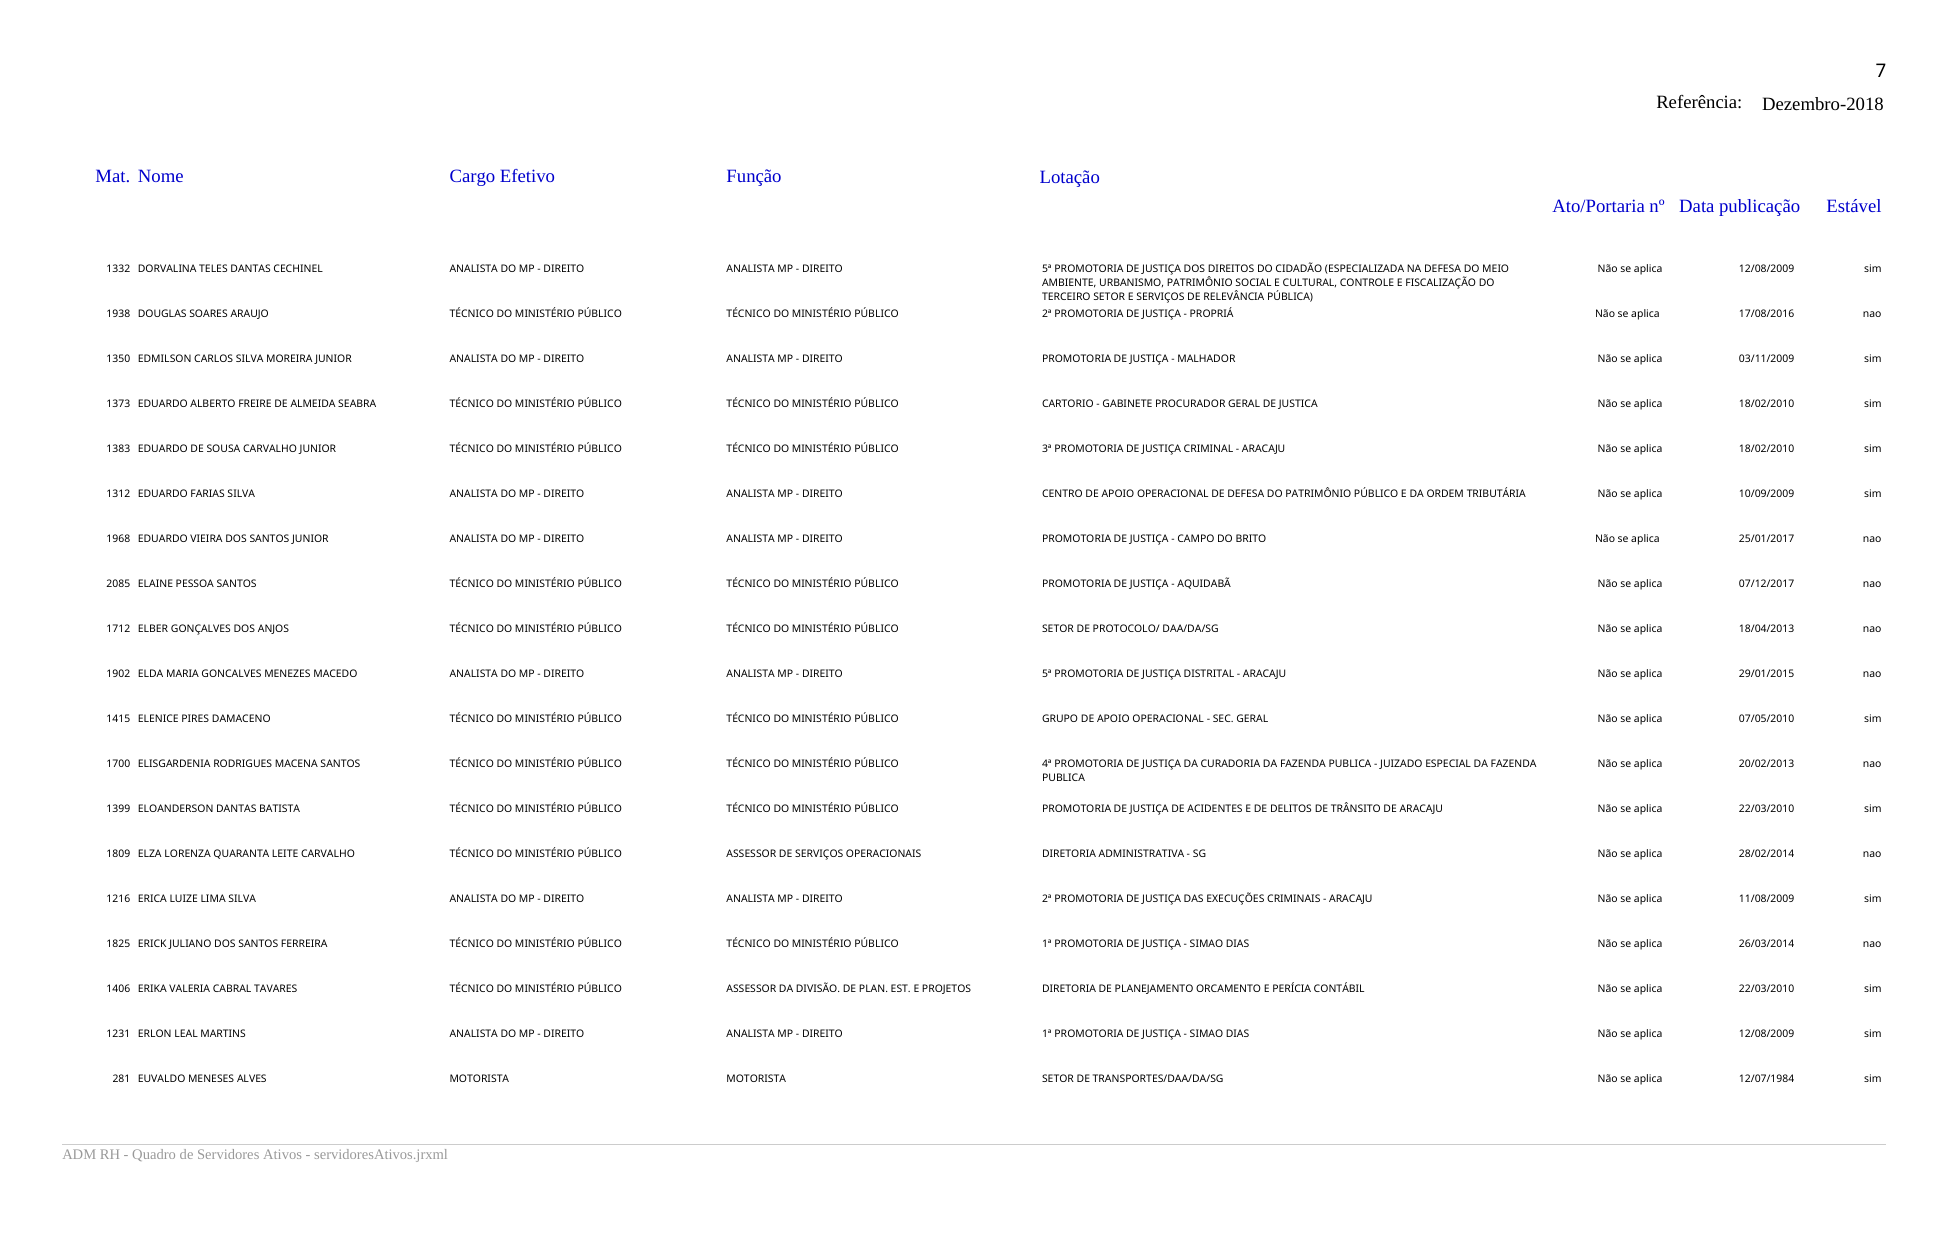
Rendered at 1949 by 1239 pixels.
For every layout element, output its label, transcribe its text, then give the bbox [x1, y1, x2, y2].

table_cell [443, 441, 449, 486]
table_cell [1030, 846, 1042, 891]
table_cell [138, 165, 203, 225]
table_cell [1881, 936, 1948, 981]
table_cell 1809 [68, 846, 130, 891]
table_cell [1794, 891, 1803, 936]
table_cell ANALISTA DO MP - DIREITO [449, 531, 723, 576]
table_cell [0, 93, 1656, 121]
table_cell [1881, 756, 1948, 801]
table_cell TÉCNICO DO MINISTÉRIO PÚBLICO [449, 846, 723, 891]
table_cell [1030, 261, 1042, 306]
table_cell [0, 801, 68, 846]
table_cell [1030, 936, 1042, 981]
table_cell nao [1803, 756, 1881, 801]
table_cell sim [1803, 261, 1881, 306]
table_cell [449, 165, 684, 225]
table_cell [443, 1071, 449, 1116]
table_cell 1399 [68, 801, 130, 846]
table_cell SETOR DE TRANSPORTES/DAA/DA/SG [1042, 1071, 1538, 1116]
table_cell [130, 306, 138, 351]
table_cell [1794, 306, 1803, 351]
table_cell [0, 981, 68, 1026]
table_cell Não se aplica [1547, 351, 1662, 396]
table_cell [1538, 351, 1547, 396]
table_cell 29/01/2015 [1662, 666, 1794, 711]
table_cell [130, 576, 138, 621]
table_cell [130, 981, 138, 1026]
table_cell TÉCNICO DO MINISTÉRIO PÚBLICO [726, 621, 1030, 666]
table_cell 20/02/2013 [1662, 756, 1794, 801]
table_cell [1794, 1071, 1803, 1116]
table_cell sim [1803, 801, 1881, 846]
table_cell [0, 666, 68, 711]
table_cell [443, 711, 449, 756]
table_cell [1529, 165, 1664, 225]
table_cell SETOR DE PROTOCOLO/ DAA/DA/SG [1042, 621, 1538, 666]
table_cell sim [1803, 1026, 1881, 1071]
table_cell [0, 351, 68, 396]
table_cell [203, 196, 449, 225]
table_cell EDUARDO FARIAS SILVA [138, 486, 443, 531]
table_cell CENTRO DE APOIO OPERACIONAL DE DEFESA DO PATRIMÔNIO PÚBLICO E DA ORDEM TRIBUTÁRIA [1042, 486, 1538, 531]
table_cell sim [1803, 711, 1881, 756]
table_cell ELDA MARIA GONCALVES MENEZES MACEDO [138, 666, 443, 711]
table_cell 12/08/2009 [1662, 1026, 1794, 1071]
table_cell [443, 621, 449, 666]
table_cell EUVALDO MENESES ALVES [138, 1071, 443, 1116]
table_cell [0, 253, 1948, 261]
table_cell [0, 531, 68, 576]
table_cell Não se aplica [1547, 576, 1662, 621]
table_cell [1538, 801, 1547, 846]
table_cell 12/07/1984 [1662, 1071, 1794, 1116]
table_cell Dezembro-2018 [1756, 93, 1884, 121]
table_cell Ato/Portaria nº [1529, 195, 1664, 225]
table_cell [130, 166, 138, 195]
table_cell 2085 [68, 576, 130, 621]
table_cell 28/02/2014 [1662, 846, 1794, 891]
table_cell [1196, 196, 1529, 225]
table_cell ANALISTA DO MP - DIREITO [449, 891, 723, 936]
table_cell [1886, 1144, 1948, 1168]
table_cell [1881, 396, 1948, 441]
table_cell [1881, 666, 1948, 711]
table_cell [1881, 441, 1948, 486]
table_cell [443, 801, 449, 846]
table_header [1803, 165, 1881, 195]
table_cell [1881, 351, 1948, 396]
table_cell Não se aplica [1547, 1071, 1662, 1116]
table_cell [130, 1026, 138, 1071]
table_cell Não se aplica [1547, 441, 1662, 486]
table_cell [1881, 166, 1948, 195]
table_cell [1794, 711, 1803, 756]
table_cell [1881, 486, 1948, 531]
table_cell [1881, 531, 1948, 576]
table_cell Não se aplica [1547, 756, 1662, 801]
table_cell TÉCNICO DO MINISTÉRIO PÚBLICO [449, 801, 723, 846]
table_cell [1794, 621, 1803, 666]
table_cell [1881, 306, 1948, 351]
table_cell 5ª PROMOTORIA DE JUSTIÇA DOS DIREITOS DO CIDADÃO (ESPECIALIZADA NA DEFESA DO MEIO AMBIENTE, URBANISMO, PATRIMÔNIO SOCIAL E CULTURAL, CONTROLE E FISCALIZAÇÃO DO TERCEIRO SETOR E SERVIÇOS DE RELEVÂNCIA PÚBLICA) [1042, 261, 1538, 306]
table_cell ERICA LUIZE LIMA SILVA [138, 891, 443, 936]
table_header Cargo Efetivo [449, 165, 684, 195]
table_cell TÉCNICO DO MINISTÉRIO PÚBLICO [726, 576, 1030, 621]
table_cell Não se aplica [1547, 846, 1662, 891]
table_cell TÉCNICO DO MINISTÉRIO PÚBLICO [449, 711, 723, 756]
table_cell sim [1803, 891, 1881, 936]
table_cell TÉCNICO DO MINISTÉRIO PÚBLICO [449, 441, 723, 486]
table_cell [130, 801, 138, 846]
table_cell [1538, 441, 1547, 486]
table_cell [1538, 936, 1547, 981]
table_cell [1030, 486, 1042, 531]
table_cell 1ª PROMOTORIA DE JUSTIÇA - SIMAO DIAS [1042, 936, 1538, 981]
table_cell [1881, 846, 1948, 891]
table_cell Não se aplica [1547, 261, 1662, 306]
table_cell [1794, 351, 1803, 396]
table_cell [1881, 801, 1948, 846]
table_cell Não se aplica [1547, 981, 1662, 1026]
table_cell [1881, 1071, 1948, 1116]
table_cell EDUARDO VIEIRA DOS SANTOS JUNIOR [138, 531, 443, 576]
table_cell 1415 [68, 711, 130, 756]
table_cell [1538, 1071, 1547, 1116]
table_cell [0, 396, 68, 441]
table_cell [130, 756, 138, 801]
table_cell [0, 441, 68, 486]
table_cell 1332 [68, 261, 130, 306]
table_cell nao [1803, 936, 1881, 981]
table_cell [1794, 846, 1803, 891]
table_header Mat. [68, 165, 130, 195]
table_cell EDUARDO ALBERTO FREIRE DE ALMEIDA SEABRA [138, 396, 443, 441]
table_cell [130, 261, 138, 306]
table_cell Não se aplica [1547, 666, 1662, 711]
table_cell Não se aplica [1547, 306, 1662, 351]
table_cell 1350 [68, 351, 130, 396]
table_cell TÉCNICO DO MINISTÉRIO PÚBLICO [449, 396, 723, 441]
table_cell Não se aplica [1547, 396, 1662, 441]
table_cell ANALISTA MP - DIREITO [726, 666, 1030, 711]
table_cell PROMOTORIA DE JUSTIÇA - AQUIDABÃ [1042, 576, 1538, 621]
table_cell MOTORISTA [449, 1071, 723, 1116]
table_cell [130, 531, 138, 576]
table_cell DORVALINA TELES DANTAS CECHINEL [138, 261, 443, 306]
table_cell ANALISTA MP - DIREITO [726, 531, 1030, 576]
table_cell [1886, 57, 1948, 84]
table_cell Lotação [1039, 166, 1196, 196]
table_cell 2ª PROMOTORIA DE JUSTIÇA - PROPRIÁ [1042, 306, 1538, 351]
table_header [0, 0, 1948, 57]
table_cell [443, 396, 449, 441]
table_cell Não se aplica [1547, 621, 1662, 666]
table_cell 22/03/2010 [1662, 801, 1794, 846]
table_cell [726, 165, 803, 225]
table_cell 07/05/2010 [1662, 711, 1794, 756]
table_cell [0, 225, 1948, 244]
table_cell TÉCNICO DO MINISTÉRIO PÚBLICO [726, 756, 1030, 801]
table_cell [1881, 576, 1948, 621]
table_cell [0, 166, 68, 195]
table_cell [1794, 486, 1803, 531]
table_cell sim [1803, 441, 1881, 486]
table_cell TÉCNICO DO MINISTÉRIO PÚBLICO [449, 756, 723, 801]
table_cell Referência: [1656, 91, 1754, 123]
table_cell nao [1803, 531, 1881, 576]
table_cell [130, 846, 138, 891]
table_cell [1030, 531, 1042, 576]
table_cell [1538, 396, 1547, 441]
table_cell DIRETORIA DE PLANEJAMENTO ORCAMENTO E PERÍCIA CONTÁBIL [1042, 981, 1538, 1026]
table_cell 18/04/2013 [1662, 621, 1794, 666]
table_cell [684, 196, 726, 225]
table_cell [1794, 936, 1803, 981]
table_cell [1794, 756, 1803, 801]
table_cell [443, 1026, 449, 1071]
table_cell [443, 306, 449, 351]
table_cell ELZA LORENZA QUARANTA LEITE CARVALHO [138, 846, 443, 891]
table_cell [130, 891, 138, 936]
table_cell [0, 196, 68, 225]
table_cell [1030, 441, 1042, 486]
table_cell [1794, 666, 1803, 711]
table_cell [0, 576, 68, 621]
table_cell [1538, 531, 1547, 576]
table_cell [1794, 981, 1803, 1026]
table_cell [1030, 306, 1042, 351]
table_cell [1794, 1026, 1803, 1071]
table_cell nao [1803, 666, 1881, 711]
table_cell [1030, 621, 1042, 666]
table_cell [1030, 711, 1042, 756]
table_cell [130, 666, 138, 711]
table_cell [0, 85, 1948, 91]
table_cell [1881, 1026, 1948, 1071]
table_cell ELAINE PESSOA SANTOS [138, 576, 443, 621]
table_cell sim [1803, 981, 1881, 1026]
table_cell [0, 1116, 1948, 1144]
table_cell [1538, 621, 1547, 666]
table_cell [1538, 306, 1547, 351]
table_cell TÉCNICO DO MINISTÉRIO PÚBLICO [726, 441, 1030, 486]
table_cell [130, 621, 138, 666]
table_cell [1030, 396, 1042, 441]
table_cell [1794, 441, 1803, 486]
table_cell 1406 [68, 981, 130, 1026]
table_cell EDUARDO DE SOUSA CARVALHO JUNIOR [138, 441, 443, 486]
table_cell PROMOTORIA DE JUSTIÇA DE ACIDENTES E DE DELITOS DE TRÂNSITO DE ARACAJU [1042, 801, 1538, 846]
table_cell [1794, 261, 1803, 306]
table_cell 11/08/2009 [1662, 891, 1794, 936]
table_header [1529, 165, 1664, 195]
table_cell sim [1803, 351, 1881, 396]
table_cell ANALISTA DO MP - DIREITO [449, 261, 723, 306]
table_cell 281 [68, 1071, 130, 1116]
table_cell ANALISTA DO MP - DIREITO [449, 486, 723, 531]
table_cell Não se aplica [1547, 801, 1662, 846]
table_cell ASSESSOR DE SERVIÇOS OPERACIONAIS [726, 846, 1030, 891]
table_cell 10/09/2009 [1662, 486, 1794, 531]
table_cell [0, 1071, 68, 1116]
table_cell ERIKA VALERIA CABRAL TAVARES [138, 981, 443, 1026]
table_cell Não se aplica [1547, 1026, 1662, 1071]
table_cell [1538, 261, 1547, 306]
table_cell [0, 123, 1948, 163]
table_cell [0, 1144, 62, 1168]
table_cell [1030, 981, 1042, 1026]
table_cell [1030, 1026, 1042, 1071]
table_cell ANALISTA DO MP - DIREITO [449, 1026, 723, 1071]
table_cell 1231 [68, 1026, 130, 1071]
table_header Nome [138, 165, 203, 195]
table_cell [0, 486, 68, 531]
table_cell ANALISTA MP - DIREITO [726, 891, 1030, 936]
table_cell [1881, 261, 1948, 306]
table_cell Não se aplica [1547, 486, 1662, 531]
table_cell [130, 936, 138, 981]
table_cell 25/01/2017 [1662, 531, 1794, 576]
table_cell 03/11/2009 [1662, 351, 1794, 396]
table_cell 22/03/2010 [1662, 981, 1794, 1026]
table_cell [1794, 576, 1803, 621]
table_cell [1030, 1071, 1042, 1116]
table_cell 2ª PROMOTORIA DE JUSTIÇA DAS EXECUÇÕES CRIMINAIS - ARACAJU [1042, 891, 1538, 936]
table_cell 1700 [68, 756, 130, 801]
table_cell [1881, 891, 1948, 936]
table_cell sim [1803, 396, 1881, 441]
table_cell ANALISTA MP - DIREITO [726, 351, 1030, 396]
table_cell [1881, 621, 1948, 666]
table_cell 1825 [68, 936, 130, 981]
table_cell TÉCNICO DO MINISTÉRIO PÚBLICO [449, 576, 723, 621]
table_cell [1881, 196, 1948, 225]
table_cell ANALISTA DO MP - DIREITO [449, 666, 723, 711]
table_cell [130, 1071, 138, 1116]
table_cell 07/12/2017 [1662, 576, 1794, 621]
table_cell GRUPO DE APOIO OPERACIONAL - SEC. GERAL [1042, 711, 1538, 756]
table_cell [1881, 711, 1948, 756]
table_cell ANALISTA MP - DIREITO [726, 261, 1030, 306]
table_header Função [726, 165, 803, 195]
table_cell [1538, 891, 1547, 936]
table_cell [68, 165, 130, 225]
table_cell TÉCNICO DO MINISTÉRIO PÚBLICO [726, 306, 1030, 351]
table_cell [443, 981, 449, 1026]
table_cell nao [1803, 621, 1881, 666]
table_cell [443, 846, 449, 891]
table_cell [1794, 531, 1803, 576]
table_cell TÉCNICO DO MINISTÉRIO PÚBLICO [449, 981, 723, 1026]
table_cell [803, 166, 1039, 195]
table_cell 3ª PROMOTORIA DE JUSTIÇA CRIMINAL - ARACAJU [1042, 441, 1538, 486]
table_cell [0, 756, 68, 801]
table_cell [0, 57, 1731, 84]
table_cell TÉCNICO DO MINISTÉRIO PÚBLICO [726, 936, 1030, 981]
table_cell [0, 244, 1948, 253]
table_cell ELISGARDENIA RODRIGUES MACENA SANTOS [138, 756, 443, 801]
table_cell 1383 [68, 441, 130, 486]
table_cell ELBER GONÇALVES DOS ANJOS [138, 621, 443, 666]
table_cell sim [1803, 486, 1881, 531]
table_cell [1881, 981, 1948, 1026]
table_cell [130, 711, 138, 756]
table_cell ERLON LEAL MARTINS [138, 1026, 443, 1071]
table_cell [1030, 801, 1042, 846]
table_cell TÉCNICO DO MINISTÉRIO PÚBLICO [449, 306, 723, 351]
table_cell [0, 711, 68, 756]
table_cell 18/02/2010 [1662, 441, 1794, 486]
table_cell [0, 936, 68, 981]
table_cell MOTORISTA [726, 1071, 1030, 1116]
table_cell DIRETORIA ADMINISTRATIVA - SG [1042, 846, 1538, 891]
table_cell [1538, 1026, 1547, 1071]
table_cell ANALISTA DO MP - DIREITO [449, 351, 723, 396]
table_cell [1030, 756, 1042, 801]
table_cell TÉCNICO DO MINISTÉRIO PÚBLICO [726, 711, 1030, 756]
table_cell [130, 351, 138, 396]
table_cell 1373 [68, 396, 130, 441]
table_cell [1884, 93, 1948, 121]
table_cell ASSESSOR DA DIVISÃO. DE PLAN. EST. E PROJETOS [726, 981, 1030, 1026]
table_cell DOUGLAS SOARES ARAUJO [138, 306, 443, 351]
table_cell [0, 621, 68, 666]
table_cell 1312 [68, 486, 130, 531]
table_cell [684, 166, 726, 195]
table_cell [443, 576, 449, 621]
table_cell Estável [1803, 195, 1881, 225]
table_cell 1968 [68, 531, 130, 576]
table_cell [1538, 576, 1547, 621]
table_cell ELENICE PIRES DAMACENO [138, 711, 443, 756]
table_cell [443, 936, 449, 981]
table_cell [203, 166, 449, 195]
table_cell nao [1803, 306, 1881, 351]
table_cell [130, 486, 138, 531]
table_cell ERICK JULIANO DOS SANTOS FERREIRA [138, 936, 443, 981]
table_cell [0, 1026, 68, 1071]
table_cell [130, 396, 138, 441]
table_cell [0, 891, 68, 936]
table_cell Não se aplica [1547, 711, 1662, 756]
table_cell 5ª PROMOTORIA DE JUSTIÇA DISTRITAL - ARACAJU [1042, 666, 1538, 711]
table_cell [1538, 666, 1547, 711]
table_cell 1ª PROMOTORIA DE JUSTIÇA - SIMAO DIAS [1042, 1026, 1538, 1071]
table_cell [1030, 666, 1042, 711]
table_cell TÉCNICO DO MINISTÉRIO PÚBLICO [726, 801, 1030, 846]
table_cell 12/08/2009 [1662, 261, 1794, 306]
table_cell [1039, 165, 1196, 225]
table_cell ADM RH - Quadro de Servidores Ativos - servidoresAtivos.jrxml [62, 1145, 1886, 1168]
table_cell [0, 261, 68, 306]
table_cell ELOANDERSON DANTAS BATISTA [138, 801, 443, 846]
table_cell TÉCNICO DO MINISTÉRIO PÚBLICO [449, 621, 723, 666]
table_cell 1902 [68, 666, 130, 711]
table_cell 17/08/2016 [1662, 306, 1794, 351]
table_cell Não se aplica [1547, 936, 1662, 981]
table_cell [1794, 396, 1803, 441]
table_cell [1665, 165, 1800, 225]
table_cell Data publicação [1665, 195, 1800, 225]
table_cell [1030, 576, 1042, 621]
table_cell [1196, 166, 1529, 195]
table_cell [443, 891, 449, 936]
table_cell [803, 196, 1039, 225]
table_cell PROMOTORIA DE JUSTIÇA - MALHADOR [1042, 351, 1538, 396]
table_cell EDMILSON CARLOS SILVA MOREIRA JUNIOR [138, 351, 443, 396]
table_cell TÉCNICO DO MINISTÉRIO PÚBLICO [449, 936, 723, 981]
table_cell 18/02/2010 [1662, 396, 1794, 441]
table_cell [1030, 351, 1042, 396]
table_cell nao [1803, 846, 1881, 891]
table_cell [1538, 981, 1547, 1026]
table_cell [1030, 891, 1042, 936]
table_cell 26/03/2014 [1662, 936, 1794, 981]
table_cell Não se aplica [1547, 531, 1662, 576]
table_cell [1538, 486, 1547, 531]
table_cell Não se aplica [1547, 891, 1662, 936]
table_cell [1538, 711, 1547, 756]
table_header [1665, 165, 1800, 195]
table_cell ANALISTA MP - DIREITO [726, 1026, 1030, 1071]
table_cell [1794, 801, 1803, 846]
table_cell TÉCNICO DO MINISTÉRIO PÚBLICO [726, 396, 1030, 441]
table_cell [0, 846, 68, 891]
table_cell ANALISTA MP - DIREITO [726, 486, 1030, 531]
table_cell [1538, 846, 1547, 891]
table_cell 4ª PROMOTORIA DE JUSTIÇA DA CURADORIA DA FAZENDA PUBLICA - JUIZADO ESPECIAL DA FAZENDA PUBLICA [1042, 756, 1538, 801]
table_cell 1938 [68, 306, 130, 351]
table_cell [443, 261, 449, 306]
table_cell [130, 441, 138, 486]
table_cell 1712 [68, 621, 130, 666]
table_cell sim [1803, 1071, 1881, 1116]
table_cell [443, 531, 449, 576]
table_cell [443, 666, 449, 711]
table_cell [443, 486, 449, 531]
table_cell nao [1803, 576, 1881, 621]
table_cell [1538, 756, 1547, 801]
table_cell 7 [1731, 57, 1886, 84]
table_cell 1216 [68, 891, 130, 936]
table_cell [0, 306, 68, 351]
table_cell [1803, 165, 1881, 225]
table_cell [130, 196, 138, 225]
table_cell PROMOTORIA DE JUSTIÇA - CAMPO DO BRITO [1042, 531, 1538, 576]
table_cell [443, 351, 449, 396]
table_cell CARTORIO - GABINETE PROCURADOR GERAL DE JUSTICA [1042, 396, 1538, 441]
table_cell [443, 756, 449, 801]
